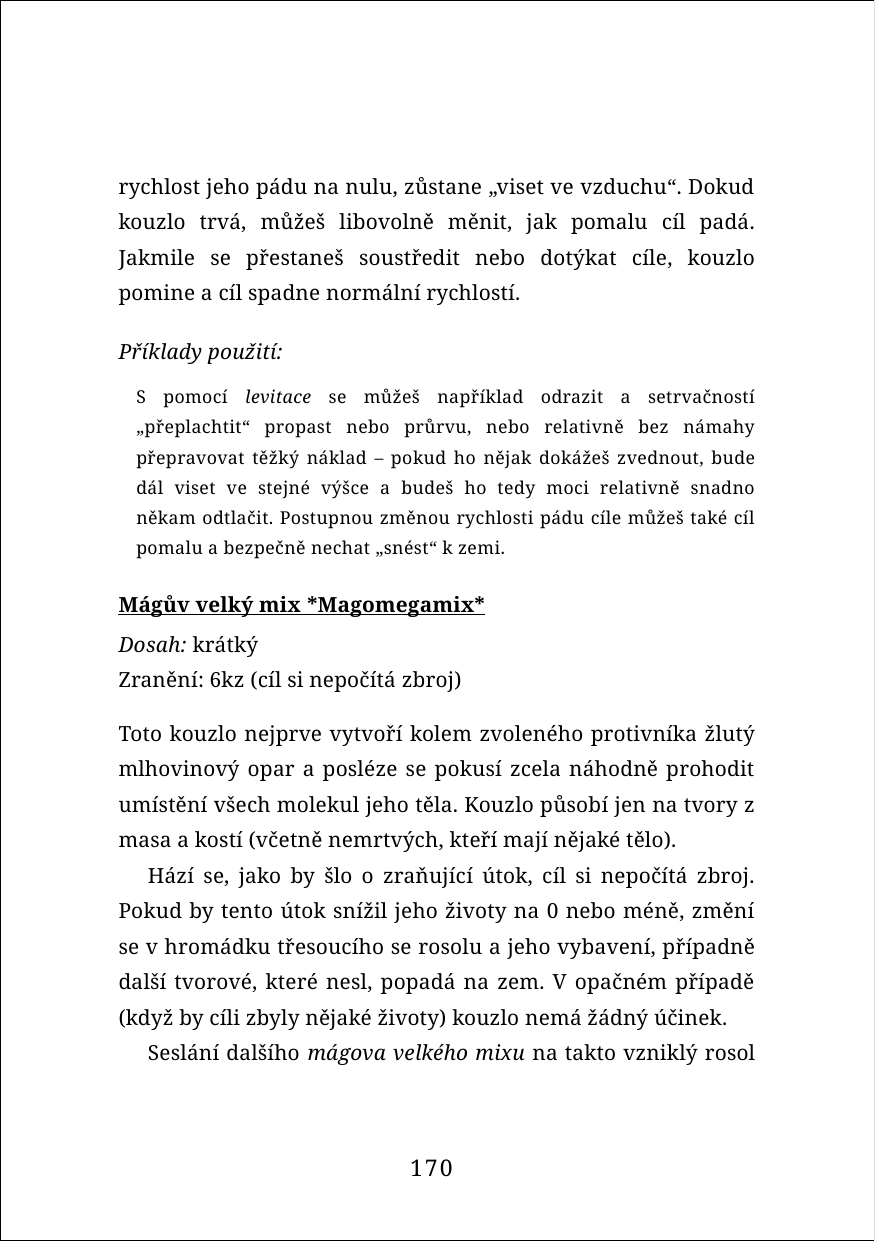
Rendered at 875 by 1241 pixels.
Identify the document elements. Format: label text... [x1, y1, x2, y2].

text S pomocí levitace se můžeš například odrazit a setrvačností „přeplachtit“ propast nebo průrvu, nebo relativně bez námahy přepravovat těžký náklad – pokud ho nějak dokážeš zvednout, bude dál viset ve stejné výšce a budeš ho tedy moci relativně snadno někam odtlačit. Postupnou změnou rychlosti pádu cíle můžeš také cíl pomalu a bezpečně nechat „snést“ k zemi. [136, 385, 756, 560]
text rychlost jeho pádu na nulu, zůstane „viset ve vzduchu“. Dokud kouzlo trvá, můžeš libovolně měnit, jak pomalu cíl padá. Jakmile se přestaneš soustředit nebo dotýkat cíle, kouzlo pomine a cíl spadne normální rychlostí. [118, 172, 756, 307]
subtitle Mágův velký mix *Magomegamix* [118, 590, 756, 618]
text Toto kouzlo nejprve vytvoří kolem zvoleného protivníka žlutý mlhovinový opar a posléze se pokusí zcela náhodně prohodit umístění všech molekul jeho těla. Kouzlo působí jen na tvory z masa a kostí (včetně nemrtvých, kteří mají nějaké tělo). Hází se, jako by šlo o zraňující útok, cíl si nepočítá zbroj. Pokud by tento útok snížil jeho životy na 0 nebo méně, změní se v hromádku třesoucího se rosolu a jeho vybavení, případně další tvorové, které nesl, popadá na zem. V opačném případě (když by cíli zbyly nějaké životy) kouzlo nemá žádný účinek. Seslání dalšího mágova velkého mixu na takto vzniklý rosol [118, 719, 756, 1067]
text Příklady použití: [118, 337, 756, 366]
text Dosah: krátký Zranění: 6kz (cíl si nepočítá zbroj) [118, 630, 756, 694]
